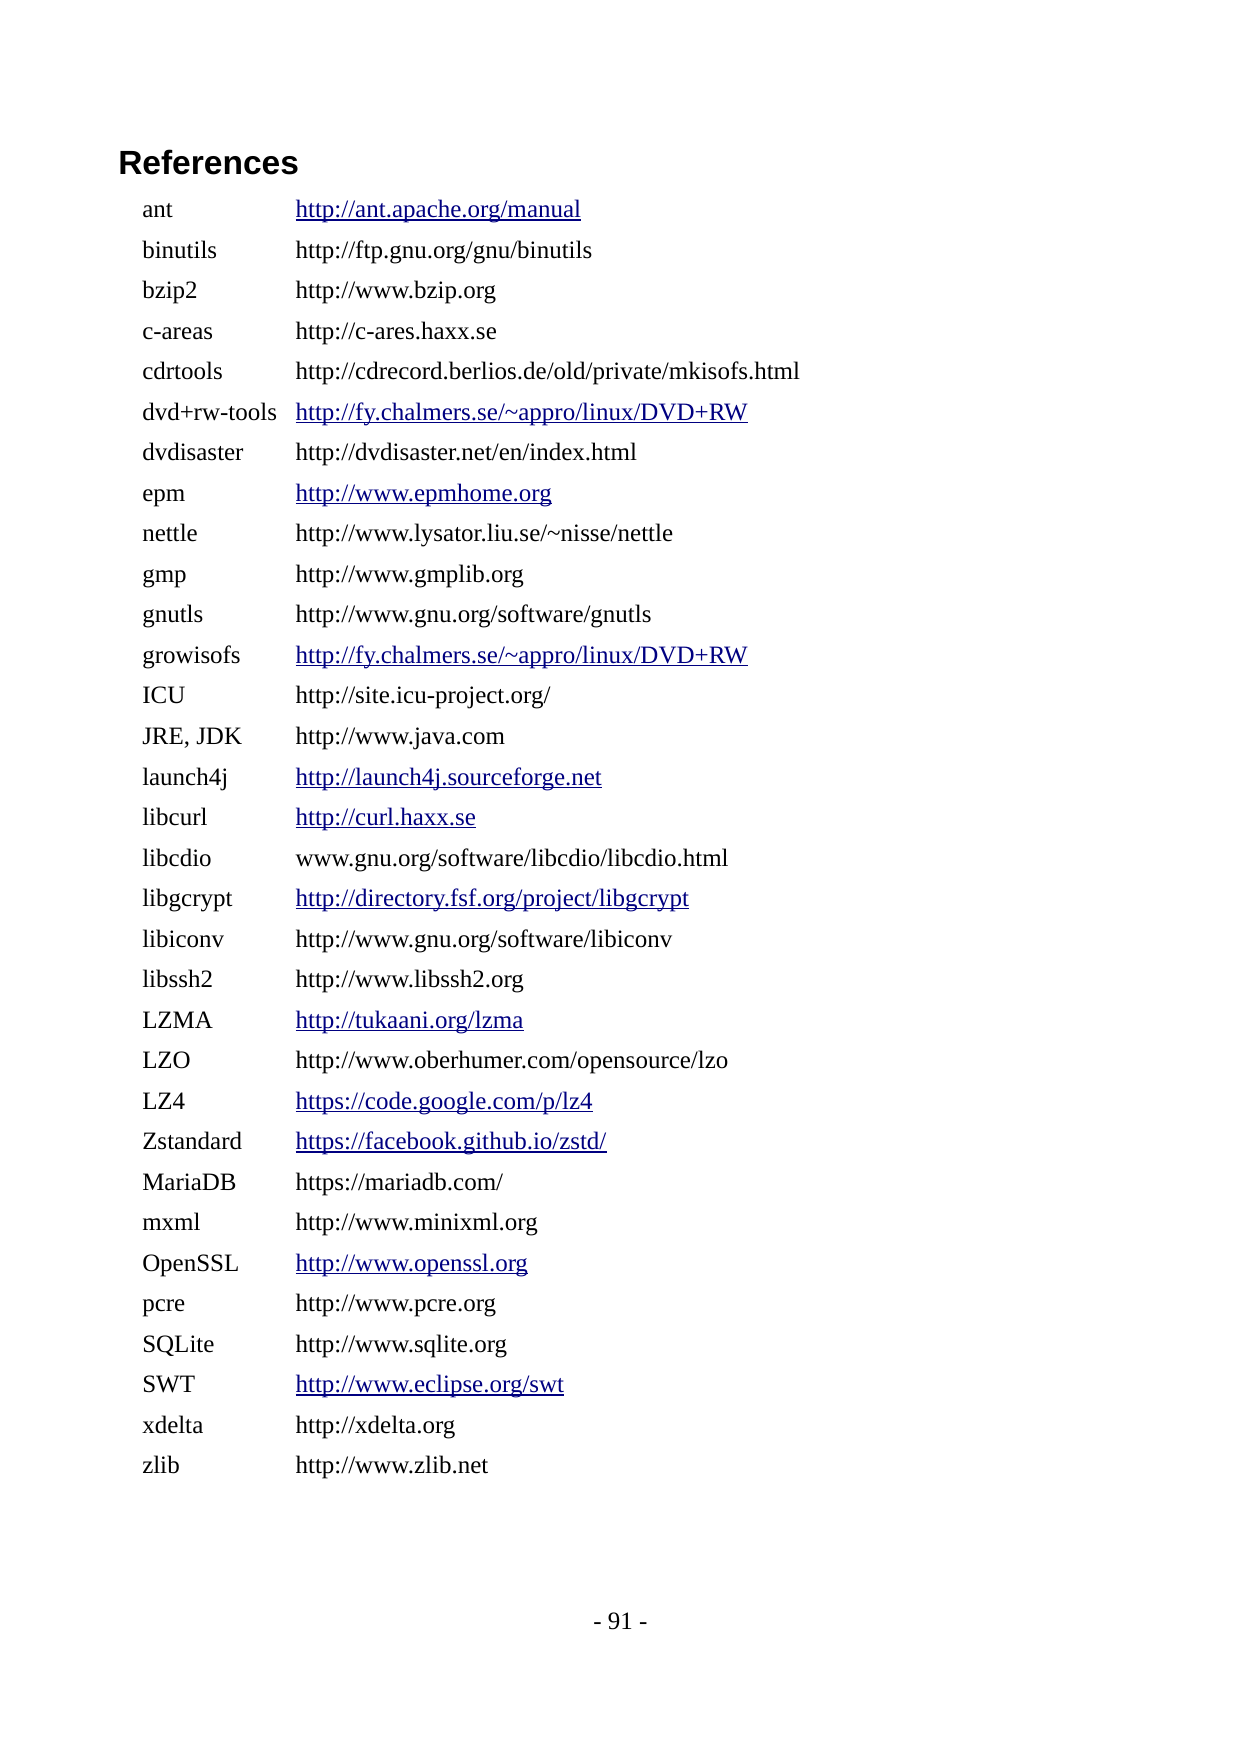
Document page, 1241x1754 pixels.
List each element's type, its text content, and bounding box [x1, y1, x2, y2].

text pcre http://www.pcre.org [118, 1288, 1122, 1317]
text LZMA http://tukaani.org/lzma [118, 1005, 1122, 1033]
text MariaDB https://mariadb.com/ [118, 1167, 1122, 1196]
text growisofs http://fy.chalmers.se/~appro/linux/DVD+RW [118, 640, 1122, 669]
text SQLite http://www.sqlite.org [118, 1329, 1122, 1358]
text dvd+rw-tools http://fy.chalmers.se/~appro/linux/DVD+RW [118, 397, 1122, 426]
text libgcrypt http://directory.fsf.org/project/libgcrypt [118, 883, 1122, 912]
text zlib http://www.zlib.net [118, 1450, 1122, 1479]
text ICU http://site.icu-project.org/ [118, 681, 1122, 709]
text gnutls http://www.gnu.org/software/gnutls [118, 599, 1122, 628]
text libiconv http://www.gnu.org/software/libiconv [118, 924, 1122, 952]
text LZ4 https://code.google.com/p/lz4 [118, 1086, 1122, 1114]
text LZO http://www.oberhumer.com/opensource/lzo [118, 1045, 1122, 1074]
text libssh2 http://www.libssh2.org [118, 964, 1122, 993]
subtitle References [118, 143, 1122, 182]
text Zstandard https://facebook.github.io/zstd/ [118, 1126, 1122, 1155]
text dvdisaster http://dvdisaster.net/en/index.html [118, 437, 1122, 466]
text epm http://www.epmhome.org [118, 478, 1122, 507]
text mxml http://www.minixml.org [118, 1207, 1122, 1236]
text gmp http://www.gmplib.org [118, 559, 1122, 588]
text launch4j http://launch4j.sourceforge.net [118, 762, 1122, 790]
text OpenSSL http://www.openssl.org [118, 1248, 1122, 1277]
text SWT http://www.eclipse.org/swt [118, 1369, 1122, 1398]
text nettle http://www.lysator.liu.se/~nisse/nettle [118, 518, 1122, 547]
text libcdio www.gnu.org/software/libcdio/libcdio.html [118, 843, 1122, 871]
text c-areas http://c-ares.haxx.se [118, 316, 1122, 344]
text JRE, JDK http://www.java.com [118, 721, 1122, 750]
text xdelta http://xdelta.org [118, 1410, 1122, 1439]
text libcurl http://curl.haxx.se [118, 802, 1122, 831]
text binutils http://ftp.gnu.org/gnu/binutils [118, 235, 1122, 263]
text bzip2 http://www.bzip.org [118, 275, 1122, 304]
text cdrtools http://cdrecord.berlios.de/old/private/mkisofs.html [118, 356, 1122, 385]
text ant http://ant.apache.org/manual [118, 194, 1122, 223]
